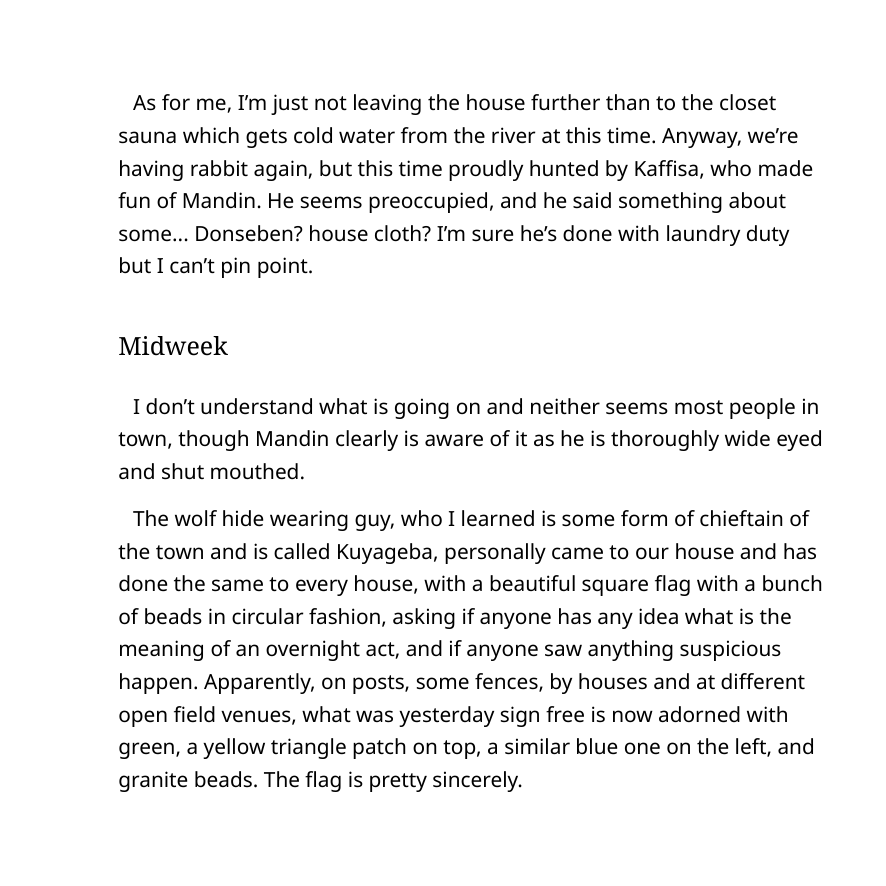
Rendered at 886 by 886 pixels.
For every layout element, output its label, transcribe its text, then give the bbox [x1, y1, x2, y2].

text As for me, I’m just not leaving the house further than to the closet sauna which gets cold water from the river at this time. Anyway, we’re having rabbit again, but this time proudly hunted by Kaffisa, who made fun of Mandin. He seems preoccupied, and he said something about some... Donseben? house cloth? I’m sure he’s done with laundry duty but I can’t pin point. [118, 88, 827, 280]
subtitle Midweek [118, 328, 827, 362]
text The wolf hide wearing guy, who I learned is some form of chieftain of the town and is called Kuyageba, personally came to our house and has done the same to every house, with a beautiful square flag with a bunch of beads in circular fashion, asking if anyone has any idea what is the meaning of an overnight act, and if anyone saw anything suspicious happen. Apparently, on posts, some fences, by houses and at different open field venues, what was yesterday sign free is now adorned with green, a yellow triangle patch on top, a similar blue one on the left, and granite beads. The flag is pretty sincerely. [118, 504, 827, 793]
text I don’t understand what is going on and neither seems most people in town, though Mandin clearly is aware of it as he is thoroughly wide eyed and shut mouthed. [118, 392, 827, 485]
